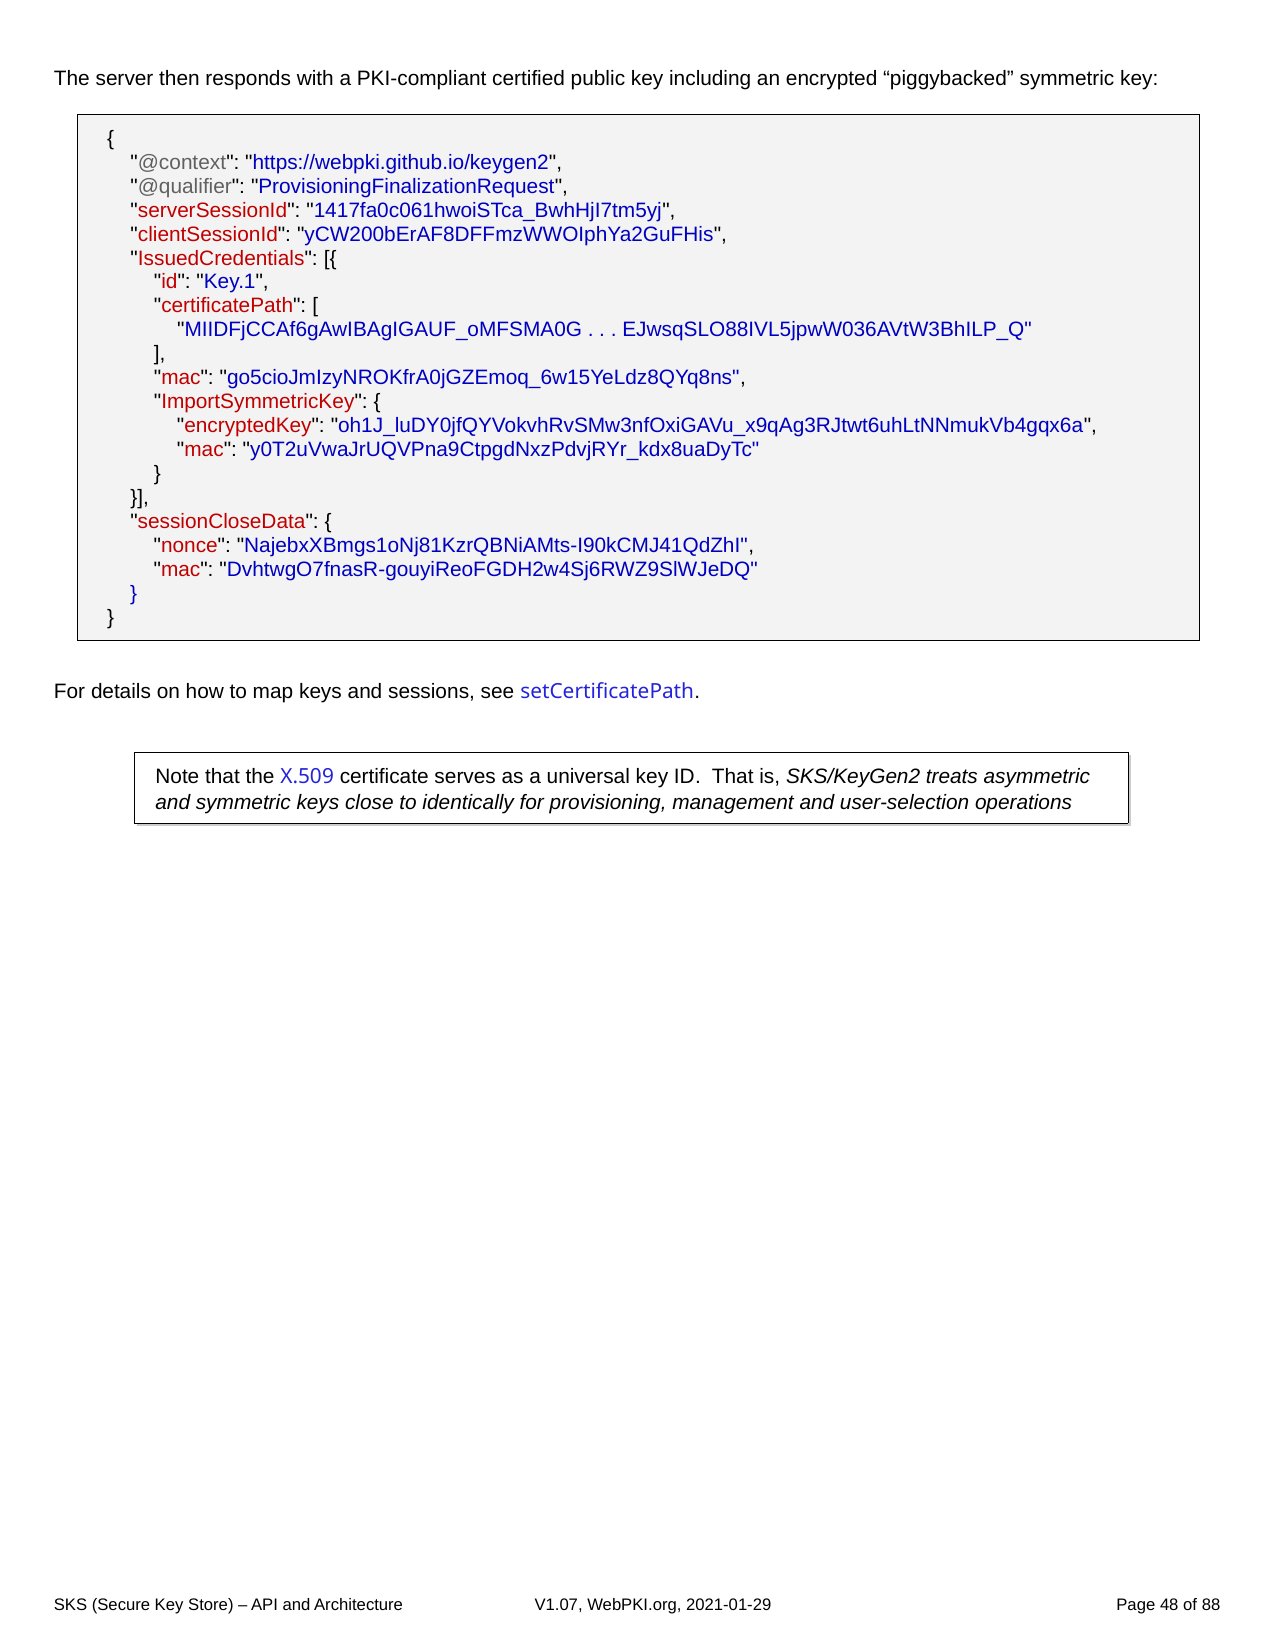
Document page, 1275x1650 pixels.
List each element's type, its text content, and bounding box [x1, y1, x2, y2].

table_header Note that the X.509 certificate serves as a universal key ID. That is, SKS/KeyGen2 treats asymmetric and symmetric keys close to identically for provisioning, management and user-selection operations [135, 753, 1128, 823]
text For details on how to map keys and sessions, see setCertificatePath. [54, 676, 1221, 705]
table_header { "@context": "https://webpki.github.io/keygen2", "@qualifier": "ProvisioningFinalizationRequest", "serverSessionId": "1417fa0c061hwoiSTca_BwhHjI7tm5yj", "clientSessionId": "yCW200bErAF8DFFmzWWOIphYa2GuFHis", "IssuedCredentials": [{ "id": "Key.1", "certificatePath": [ "MIIDFjCCAf6gAwIBAgIGAUF_oMFSMA0G . . . EJwsqSLO88IVL5jpwW036AVtW3BhILP_Q" ], "mac": "go5cioJmIzyNROKfrA0jGZEmoq_6w15YeLdz8QYq8ns", "ImportSymmetricKey": { "encryptedKey": "oh1J_luDY0jfQYVokvhRvSMw3nfOxiGAVu_x9qAg3RJtwt6uhLtNNmukVb4gqx6a", "mac": "y0T2uVwaJrUQVPna9CtpgdNxzPdvjRYr_kdx8uaDyTc" } }], "sessionCloseData": { "nonce": "NajebxXBmgs1oNj81KzrQBNiAMts-I90kCMJ41QdZhI", "mac": "DvhtwgO7fnasR-gouyiReoFGDH2w4Sj6RWZ9SlWJeDQ" } } [78, 115, 1199, 640]
text The server then responds with a PKI-compliant certified public key including an encrypted “piggybacked” symmetric key: [54, 66, 1221, 90]
